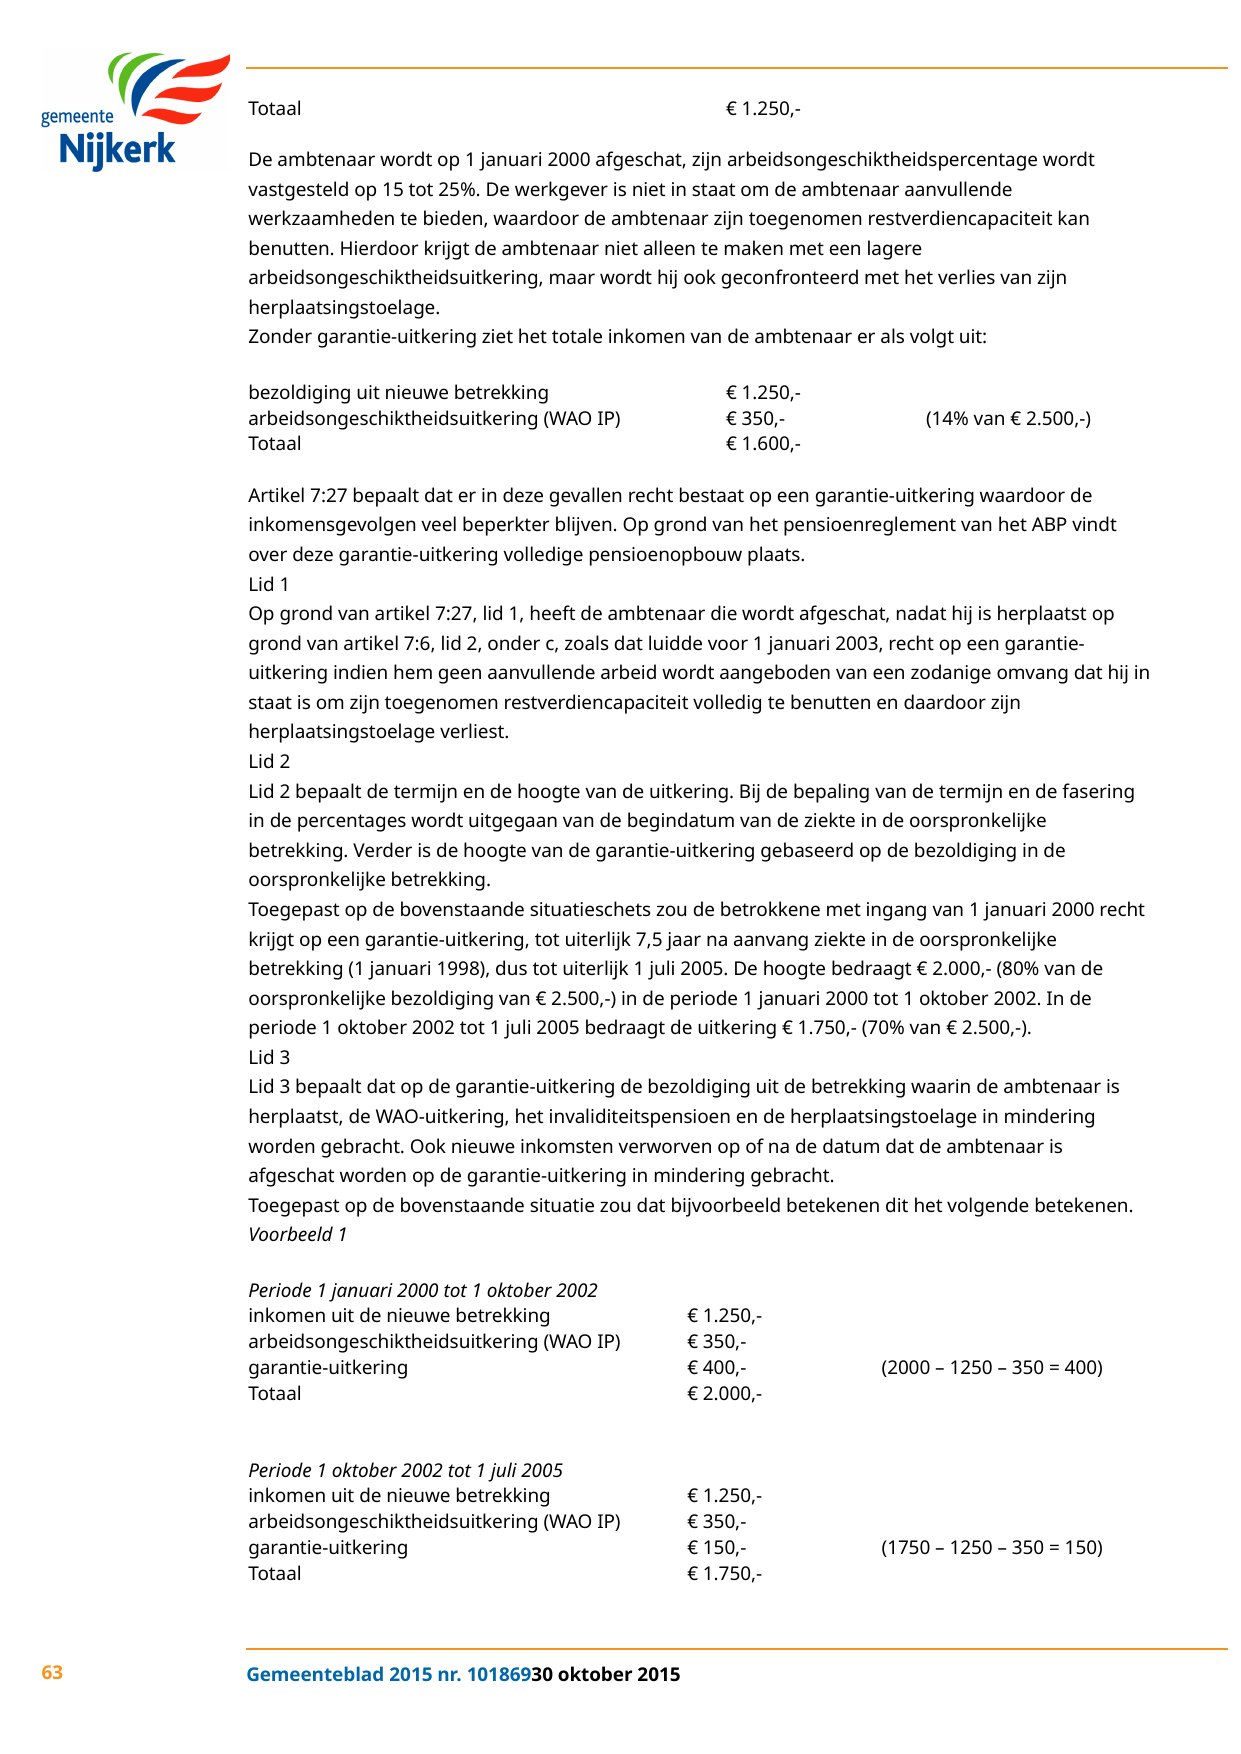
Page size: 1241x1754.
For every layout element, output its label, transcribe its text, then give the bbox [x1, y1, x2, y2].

table_header bezoldiging uit nieuwe betrekking [248, 379, 726, 405]
table_cell garantie-uitkering [248, 1534, 687, 1560]
table_cell [926, 95, 1152, 121]
table_cell € 1.250,- [726, 95, 926, 121]
table_cell [881, 1303, 1152, 1328]
table_header [881, 1457, 1152, 1483]
table_cell € 1.250,- [687, 1303, 881, 1328]
text Artikel 7:27 bepaalt dat er in deze gevallen recht bestaat op een garantie-uitkering waardoor de inkomensgevolgen veel beperkter blijven. Op grond van het pensioenreglement van het ABP vindt over deze garantie-uitkering volledige pensioenopbouw plaats. [248, 482, 1152, 567]
table_cell [881, 1483, 1152, 1508]
picture [41, 47, 231, 172]
table_cell € 350,- [687, 1509, 881, 1534]
text Lid 1 [248, 571, 1152, 596]
table_cell arbeidsongeschiktheidsuitkering (WAO IP) [248, 1328, 687, 1354]
table_cell (14% van € 2.500,-) [926, 405, 1152, 431]
table_cell € 350,- [687, 1328, 881, 1354]
table_cell arbeidsongeschiktheidsuitkering (WAO IP) [248, 405, 726, 431]
table_cell € 150,- [687, 1534, 881, 1560]
table_header € 1.250,- [726, 379, 926, 405]
table_cell [881, 1509, 1152, 1534]
table_cell inkomen uit de nieuwe betrekking [248, 1303, 687, 1328]
table_cell [881, 1380, 1152, 1406]
text Op grond van artikel 7:27, lid 1, heeft de ambtenaar die wordt afgeschat, nadat hij is herplaatst op grond van artikel 7:6, lid 2, onder c, zoals dat luidde voor 1 januari 2003, recht op een garantie-uitkering indien hem geen aanvullende arbeid wordt aangeboden van een zodanige omvang dat hij in staat is om zijn toegenomen restverdiencapaciteit volledig te benutten en daardoor zijn herplaatsingstoelage verliest. [248, 600, 1152, 744]
table_header [687, 1277, 881, 1303]
text Toegepast op de bovenstaande situatie zou dat bijvoorbeeld betekenen dit het volgende betekenen. [248, 1192, 1152, 1218]
text Zonder garantie-uitkering ziet het totale inkomen van de ambtenaar er als volgt uit: [248, 324, 1152, 349]
table_cell Totaal [248, 431, 726, 456]
text Lid 3 bepaalt dat op de garantie-uitkering de bezoldiging uit de betrekking waarin de ambtenaar is herplaatst, de WAO-uitkering, het invaliditeitspensioen en de herplaatsingstoelage in mindering worden gebracht. Ook nieuwe inkomsten verworven op of na de datum dat de ambtenaar is afgeschat worden op de garantie-uitkering in mindering gebracht. [248, 1074, 1152, 1188]
table_cell € 2.000,- [687, 1380, 881, 1406]
text Lid 2 bepaalt de termijn en de hoogte van de uitkering. Bij de bepaling van de termijn en de fasering in de percentages wordt uitgegaan van de begindatum van de ziekte in de oorspronkelijke betrekking. Verder is de hoogte van de garantie-uitkering gebaseerd op de bezoldiging in de oorspronkelijke betrekking. [248, 778, 1152, 892]
table_cell garantie-uitkering [248, 1354, 687, 1380]
table_cell € 350,- [726, 405, 926, 431]
table_cell [881, 1328, 1152, 1354]
table_cell [926, 431, 1152, 456]
table_cell Totaal [248, 1560, 687, 1586]
text Toegepast op de bovenstaande situatieschets zou de betrokkene met ingang van 1 januari 2000 recht krijgt op een garantie-uitkering, tot uiterlijk 7,5 jaar na aanvang ziekte in de oorspronkelijke betrekking (1 januari 1998), dus tot uiterlijk 1 juli 2005. De hoogte bedraagt € 2.000,- (80% van de oorspronkelijke bezoldiging van € 2.500,-) in de periode 1 januari 2000 tot 1 oktober 2002. In de periode 1 oktober 2002 tot 1 juli 2005 bedraagt de uitkering € 1.750,- (70% van € 2.500,-). [248, 896, 1152, 1040]
table_cell [881, 1560, 1152, 1586]
table_cell Totaal [248, 95, 726, 121]
table_cell € 1.600,- [726, 431, 926, 456]
table_cell € 400,- [687, 1354, 881, 1380]
table_cell (2000 – 1250 – 350 = 400) [881, 1354, 1152, 1380]
table_header Periode 1 januari 2000 tot 1 oktober 2002 [248, 1277, 687, 1303]
table_cell arbeidsongeschiktheidsuitkering (WAO IP) [248, 1509, 687, 1534]
table_header [881, 1277, 1152, 1303]
text De ambtenaar wordt op 1 januari 2000 afgeschat, zijn arbeidsongeschiktheidspercentage wordt vastgesteld op 15 tot 25%. De werkgever is niet in staat om de ambtenaar aanvullende werkzaamheden te bieden, waardoor de ambtenaar zijn toegenomen restverdiencapaciteit kan benutten. Hierdoor krijgt de ambtenaar niet alleen te maken met een lagere arbeidsongeschiktheidsuitkering, maar wordt hij ook geconfronteerd met het verlies van zijn herplaatsingstoelage. [248, 146, 1152, 320]
text Lid 3 [248, 1044, 1152, 1070]
table_header [926, 379, 1152, 405]
table_cell € 1.250,- [687, 1483, 881, 1508]
table_cell (1750 – 1250 – 350 = 150) [881, 1534, 1152, 1560]
table_cell Totaal [248, 1380, 687, 1406]
table_header [687, 1457, 881, 1483]
table_cell inkomen uit de nieuwe betrekking [248, 1483, 687, 1508]
text Lid 2 [248, 748, 1152, 774]
table_header Periode 1 oktober 2002 tot 1 juli 2005 [248, 1457, 687, 1483]
table_cell € 1.750,- [687, 1560, 881, 1586]
text Voorbeeld 1 [248, 1222, 1152, 1247]
